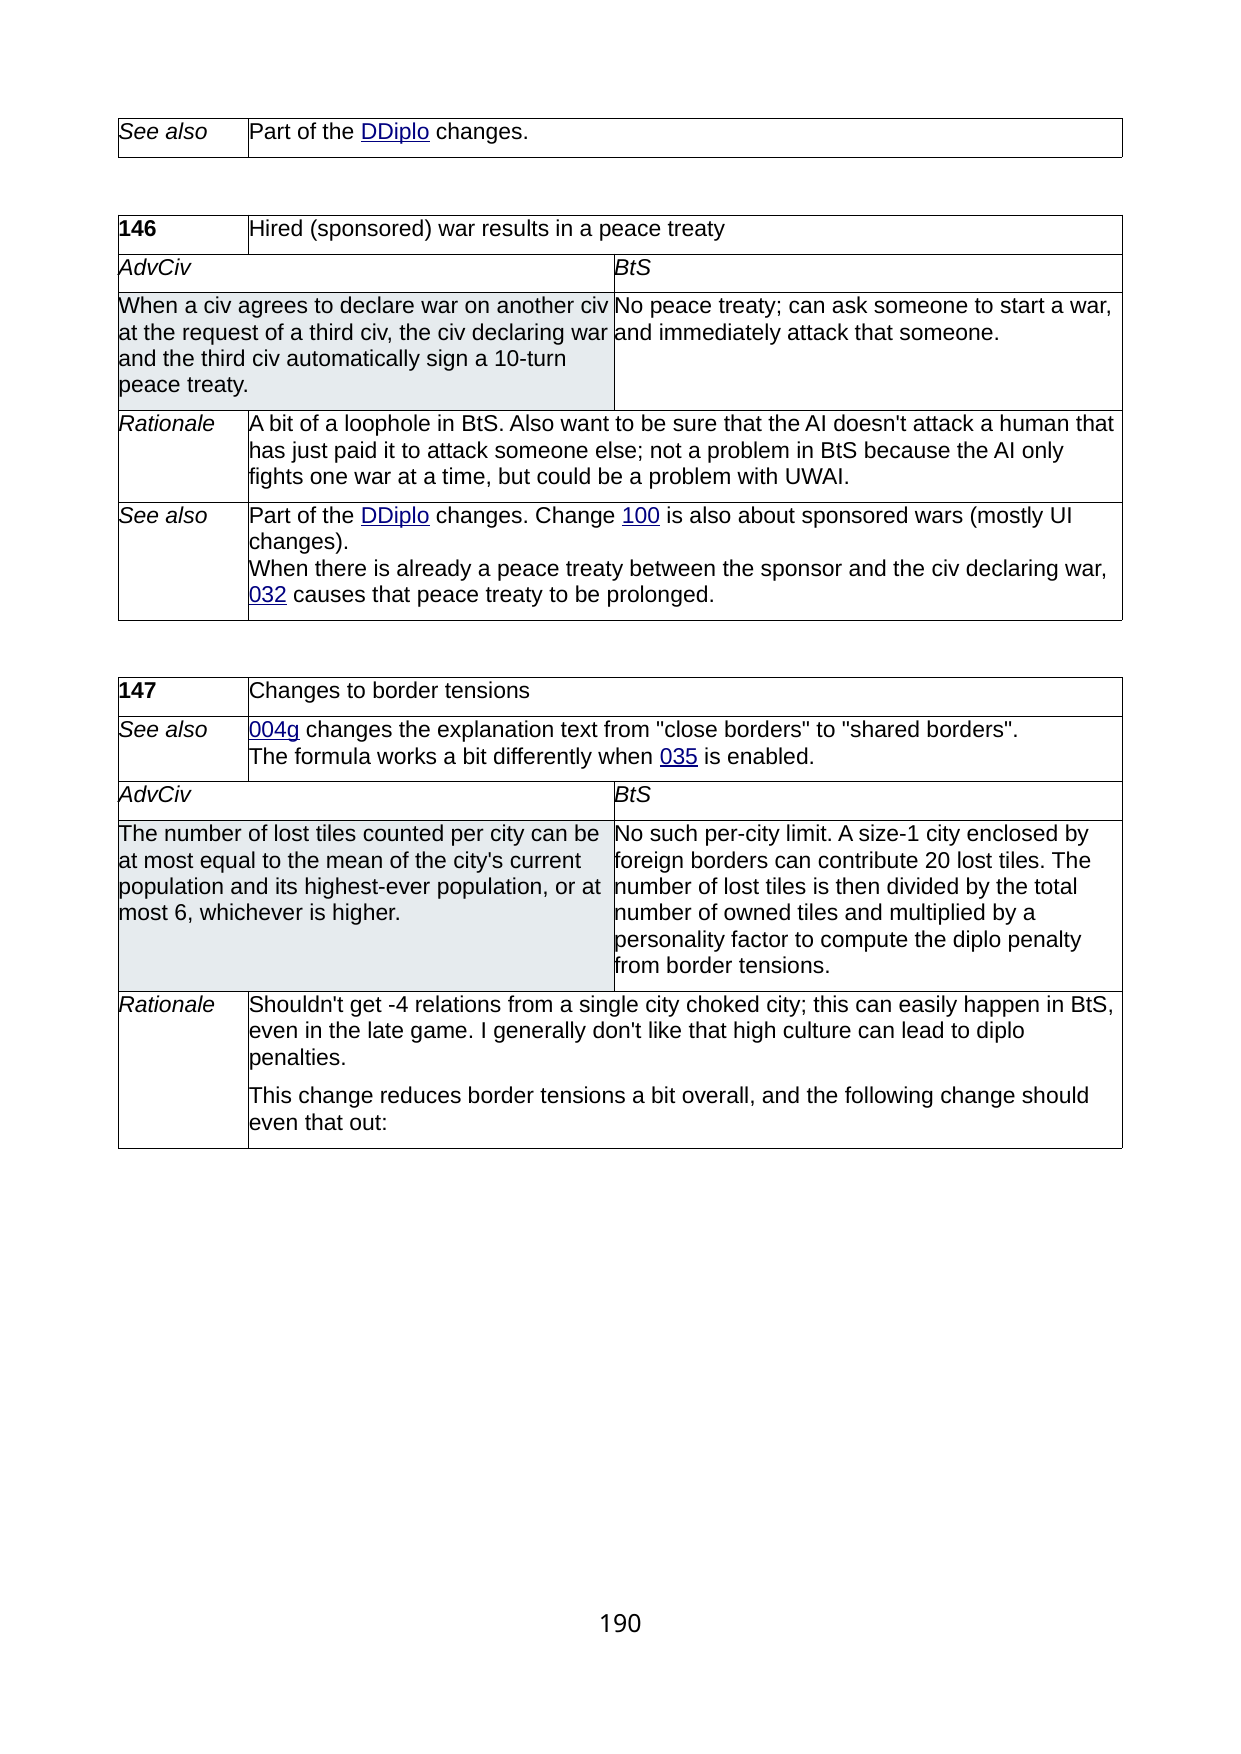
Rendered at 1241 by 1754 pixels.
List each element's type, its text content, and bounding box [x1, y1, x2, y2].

table_cell No such per-city limit. A size-1 city enclosed by foreign borders can contribute 20 lost tiles. The number of lost tiles is then divided by the total number of owned tiles and multiplied by a personality factor to compute the diplo penalty from border tensions. [615, 821, 1122, 991]
table_cell When a civ agrees to declare war on another civ at the request of a third civ, the civ declaring war and the third civ automatically sign a 10-turn peace treaty. [119, 293, 614, 410]
table_header Changes to border tensions [249, 678, 1122, 716]
table_cell BtS [615, 782, 1122, 820]
table_cell Shouldn't get -4 relations from a single city choked city; this can easily happen in BtS, even in the late game. I generally don't like that high culture can lead to diplo penalties. This change reduces border tensions a bit overall, and the following change should even that out: [249, 992, 1122, 1147]
table_header 146 [119, 216, 248, 253]
table_cell Part of the DDiplo changes. [249, 119, 1122, 157]
table_cell The number of lost tiles counted per city can be at most equal to the mean of the city's current population and its highest-ever population, or at most 6, whichever is higher. [119, 821, 614, 991]
table_cell A bit of a loophole in BtS. Also want to be sure that the AI doesn't attack a human that has just paid it to attack someone else; not a problem in BtS because the AI only fights one war at a time, but could be a problem with UWAI. [249, 411, 1122, 502]
table_cell See also [119, 503, 248, 620]
table_cell Rationale [119, 992, 248, 1147]
table_header Hired (sponsored) war results in a peace treaty [249, 216, 1122, 253]
table_cell See also [119, 119, 248, 157]
table_cell Rationale [119, 411, 248, 502]
table_cell No peace treaty; can ask someone to start a war, and immediately attack that someone. [615, 293, 1122, 410]
table_cell See also [119, 717, 248, 781]
table_cell 004g changes the explanation text from "close borders" to "shared borders". The formula works a bit differently when 035 is enabled. [249, 717, 1122, 781]
table_cell BtS [615, 255, 1122, 292]
table_cell AdvCiv [119, 782, 614, 820]
table_header 147 [119, 678, 248, 716]
table_cell AdvCiv [119, 255, 614, 292]
table_cell Part of the DDiplo changes. Change 100 is also about sponsored wars (mostly UI changes). When there is already a peace treaty between the sponsor and the civ declaring war, 032 causes that peace treaty to be prolonged. [249, 503, 1122, 620]
